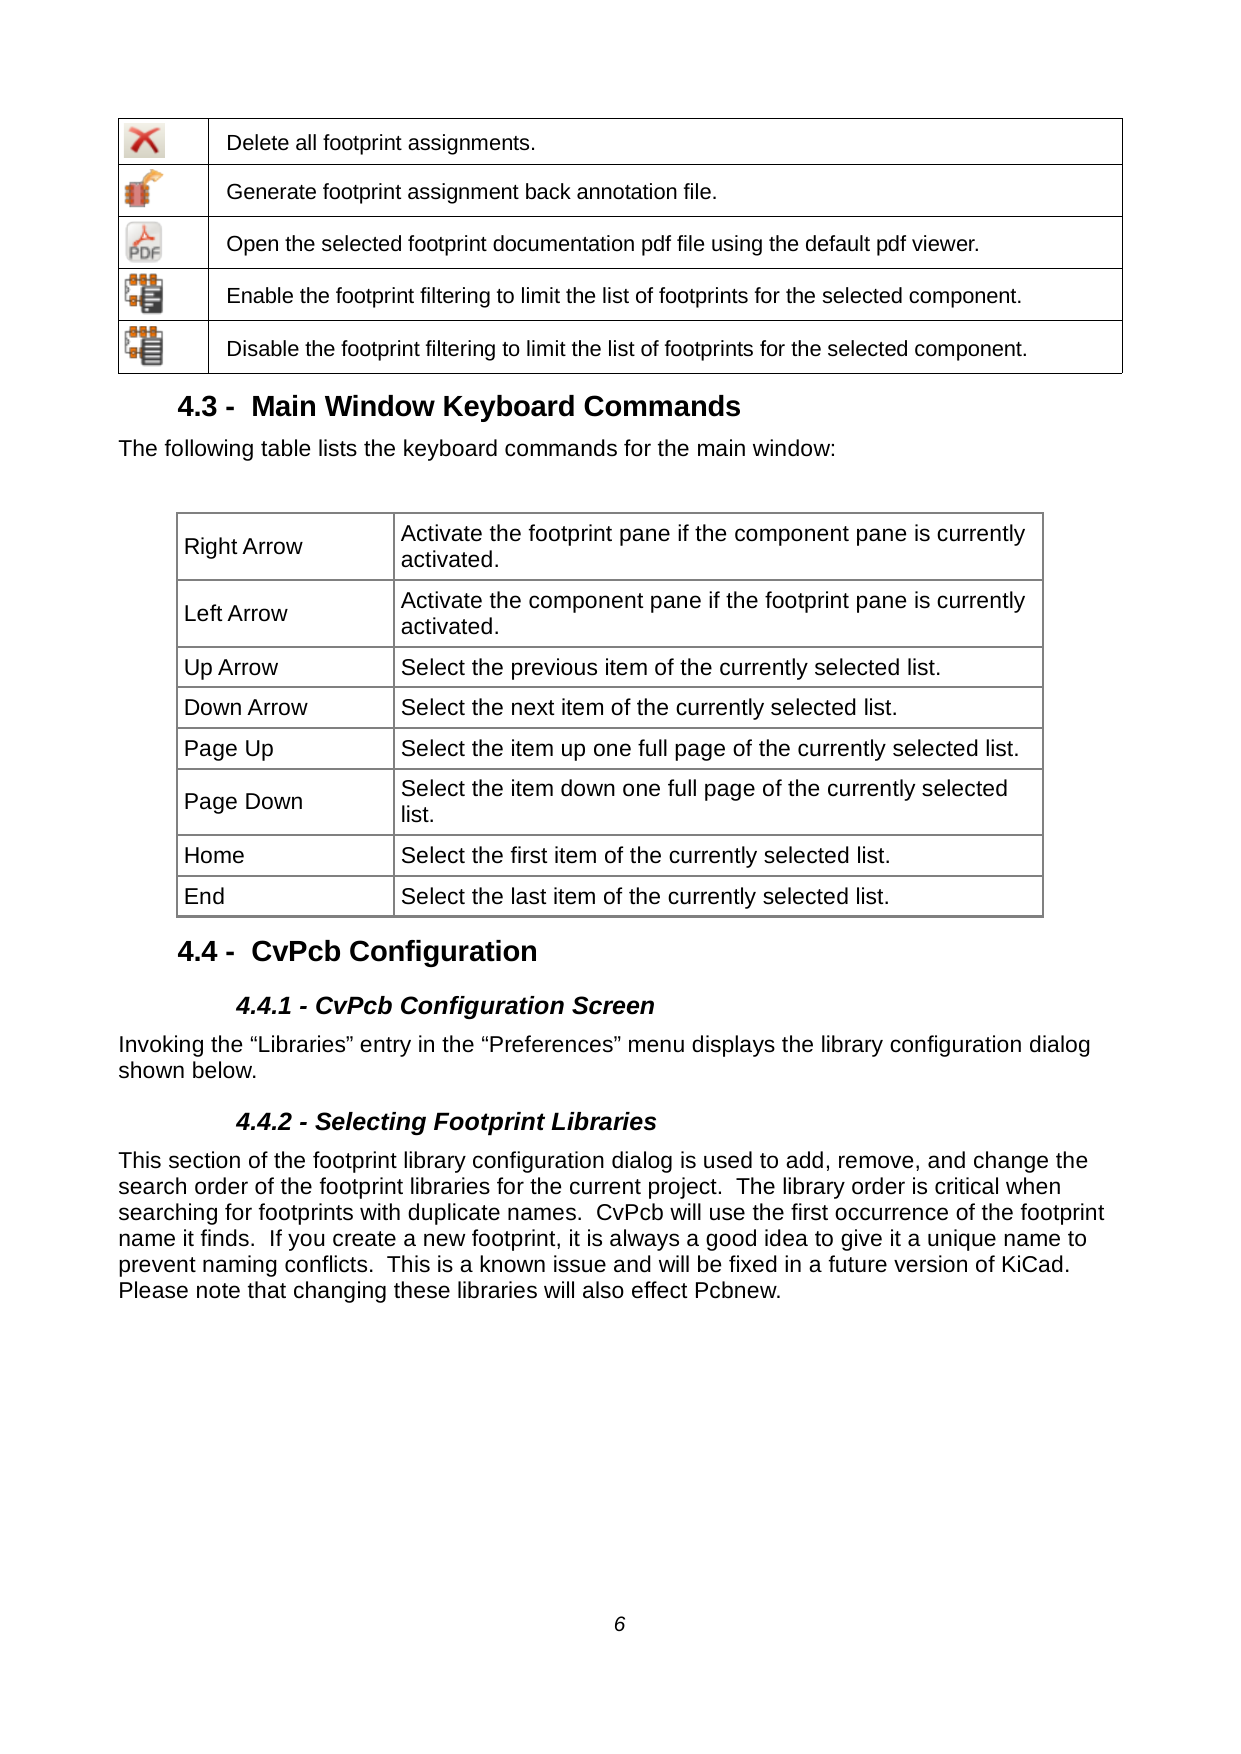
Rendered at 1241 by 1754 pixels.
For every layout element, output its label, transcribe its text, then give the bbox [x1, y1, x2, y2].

table_cell [119, 119, 208, 164]
table_cell Select the item down one full page of the currently selected list. [395, 770, 1042, 834]
subtitle CvPcb Configuration Screen [236, 992, 1122, 1020]
table_cell Left Arrow [178, 581, 393, 646]
text The following table lists the keyboard commands for the main window: [118, 435, 1122, 461]
picture [123, 326, 165, 367]
text This section of the footprint library configuration dialog is used to add, remove, and change the search order of the footprint libraries for the current project. The library order is critical when searching for footprints with duplicate names. CvPcb will use the first occurrence of the footprint name it finds. If you create a new footprint, it is always a good idea to give it a unique name to prevent naming conflicts. This is a known issue and will be fixed in a future version of KiCad. Please note that changing these libraries will also effect Pcbnew. [118, 1148, 1122, 1304]
subtitle Selecting Footprint Libraries [236, 1108, 1122, 1136]
table_cell [119, 269, 208, 320]
picture [123, 123, 165, 158]
table_cell Open the selected footprint documentation pdf file using the default pdf viewer. [209, 217, 1122, 268]
table_cell Select the last item of the currently selected list. [395, 877, 1042, 915]
table_cell Delete all footprint assignments. [209, 119, 1122, 164]
table_cell Disable the footprint filtering to limit the list of footprints for the selected component. [209, 321, 1122, 372]
subtitle CvPcb Configuration [177, 935, 1122, 968]
table_cell Page Down [178, 770, 393, 834]
table_cell Enable the footprint filtering to limit the list of footprints for the selected component. [209, 269, 1122, 320]
table_cell Down Arrow [178, 688, 393, 727]
table_cell Select the first item of the currently selected list. [395, 836, 1042, 875]
table_cell Page Up [178, 729, 393, 767]
table_cell Select the previous item of the currently selected list. [395, 648, 1042, 686]
table_cell [119, 217, 208, 268]
table_header Right Arrow [178, 514, 393, 579]
table_cell Generate footprint assignment back annotation file. [209, 165, 1122, 216]
table_cell Home [178, 836, 393, 875]
picture [123, 169, 165, 211]
table_cell [119, 321, 208, 372]
picture [123, 273, 165, 315]
table_header Activate the footprint pane if the component pane is currently activated. [395, 514, 1042, 579]
text Invoking the “Libraries” entry in the “Preferences” menu displays the library configuration dialog shown below. [118, 1032, 1122, 1084]
table_cell Select the next item of the currently selected list. [395, 688, 1042, 727]
subtitle Main Window Keyboard Commands [177, 390, 1122, 423]
table_cell Activate the component pane if the footprint pane is currently activated. [395, 581, 1042, 646]
table_cell End [178, 877, 393, 915]
table_cell Select the item up one full page of the currently selected list. [395, 729, 1042, 767]
picture [123, 221, 165, 263]
table_cell [119, 165, 208, 216]
table_cell Up Arrow [178, 648, 393, 686]
